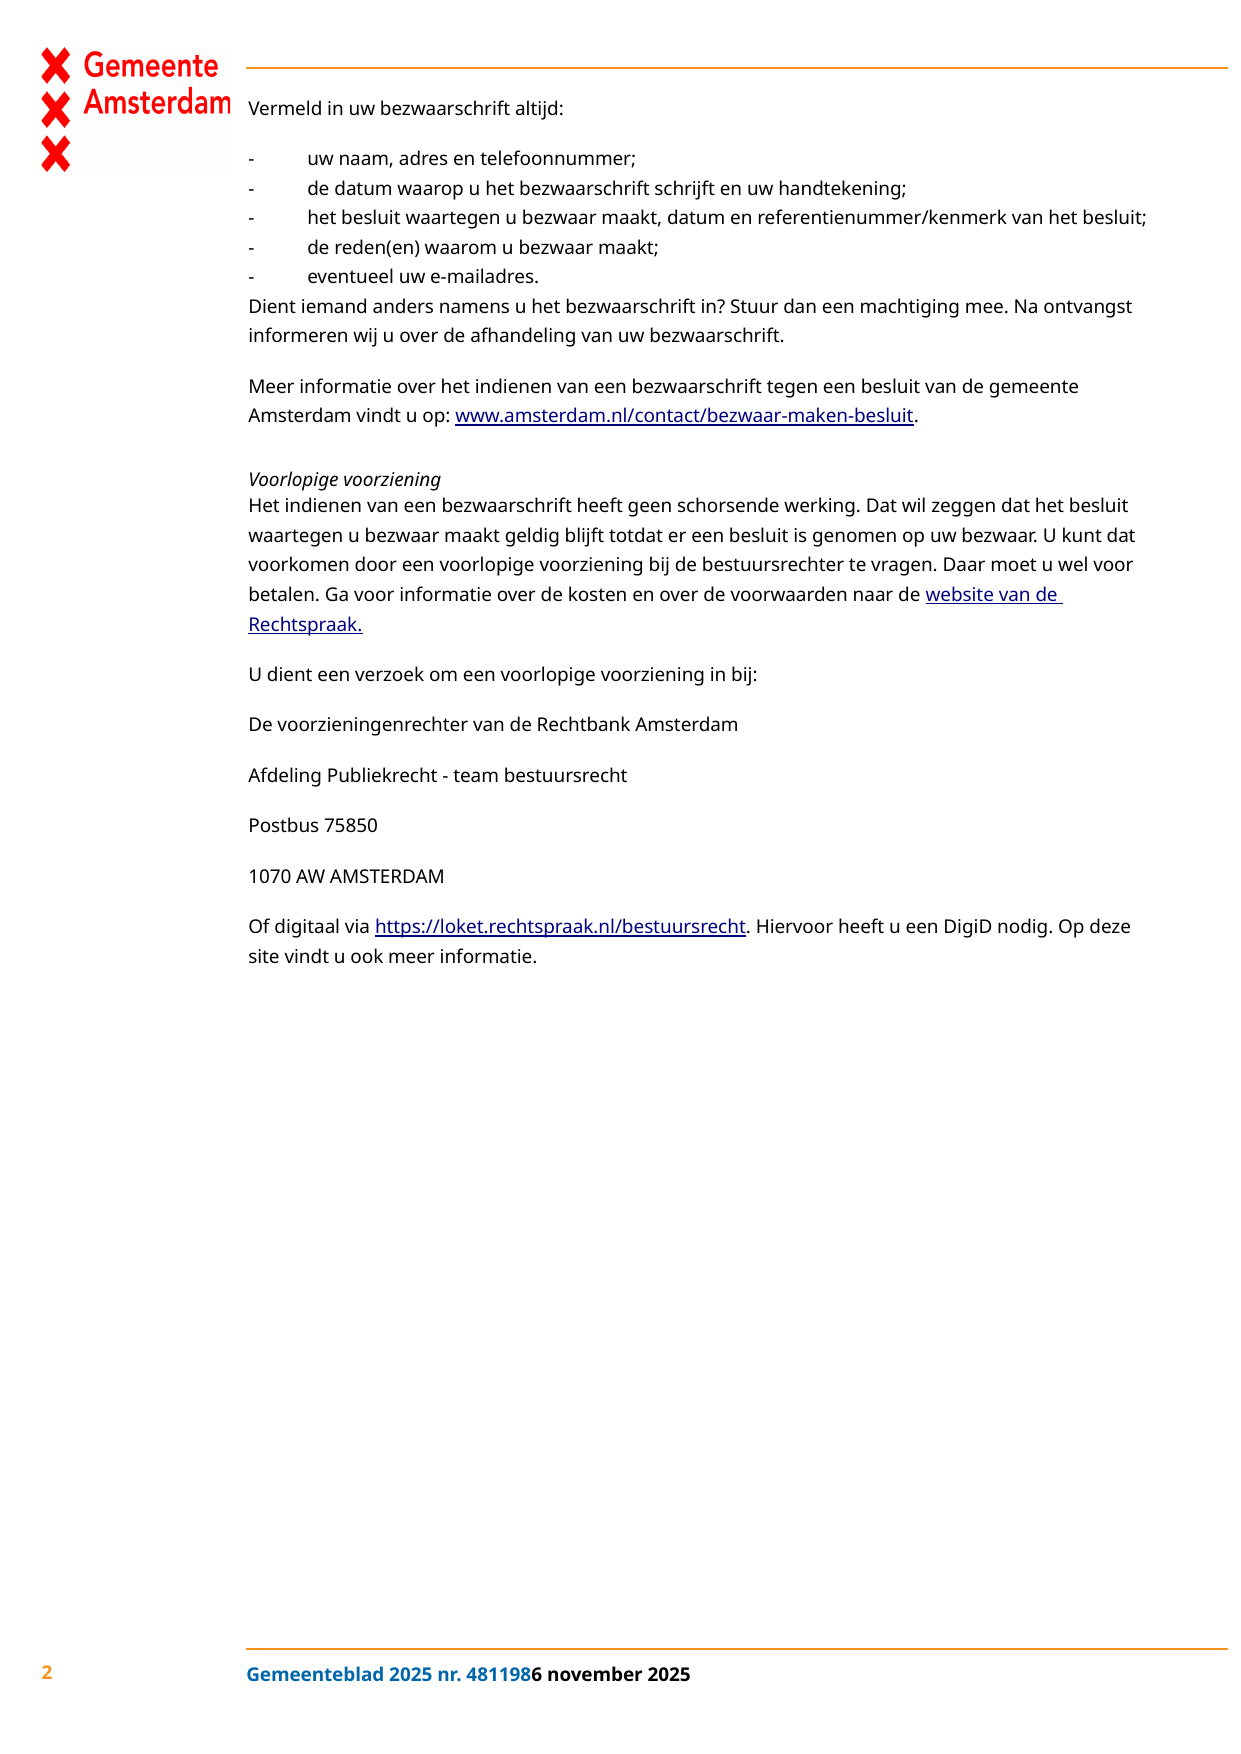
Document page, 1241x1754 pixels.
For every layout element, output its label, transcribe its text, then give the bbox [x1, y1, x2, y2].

list de reden(en) waarom u bezwaar maakt; [248, 234, 1152, 260]
text Afdeling Publiekrecht - team bestuursrecht [248, 762, 1152, 788]
list uw naam, adres en telefoonnummer; [248, 145, 1152, 171]
text U dient een verzoek om een voorlopige voorziening in bij: [248, 661, 1152, 687]
text Voorlopige voorziening [248, 467, 1152, 492]
text Vermeld in uw bezwaarschrift altijd: [248, 95, 1152, 121]
list eventueel uw e-mailadres. [248, 263, 1152, 289]
text 1070 AW AMSTERDAM [248, 863, 1152, 888]
picture [41, 47, 231, 172]
text Of digitaal via https://loket.rechtspraak.nl/bestuursrecht. Hiervoor heeft u een DigiD nodig. Op deze site vindt u ook meer informatie. [248, 913, 1152, 968]
text Het indienen van een bezwaarschrift heeft geen schorsende werking. Dat wil zeggen dat het besluit waartegen u bezwaar maakt geldig blijft totdat er een besluit is genomen op uw bezwaar. U kunt dat voorkomen door een voorlopige voorziening bij de bestuursrechter te vragen. Daar moet u wel voor betalen. Ga voor informatie over de kosten en over de voorwaarden naar de website van de Rechtspraak. [248, 492, 1152, 636]
list de datum waarop u het bezwaarschrift schrijft en uw handtekening; [248, 175, 1152, 201]
list het besluit waartegen u bezwaar maakt, datum en referentienummer/kenmerk van het besluit; [248, 204, 1152, 230]
text De voorzieningenrechter van de Rechtbank Amsterdam [248, 712, 1152, 737]
text Dient iemand anders namens u het bezwaarschrift in? Stuur dan een machtiging mee. Na ontvangst informeren wij u over de afhandeling van uw bezwaarschrift. [248, 293, 1152, 348]
text Postbus 75850 [248, 812, 1152, 838]
text Meer informatie over het indienen van een bezwaarschrift tegen een besluit van de gemeente Amsterdam vindt u op: www.amsterdam.nl/contact/bezwaar-maken-besluit. [248, 373, 1152, 428]
